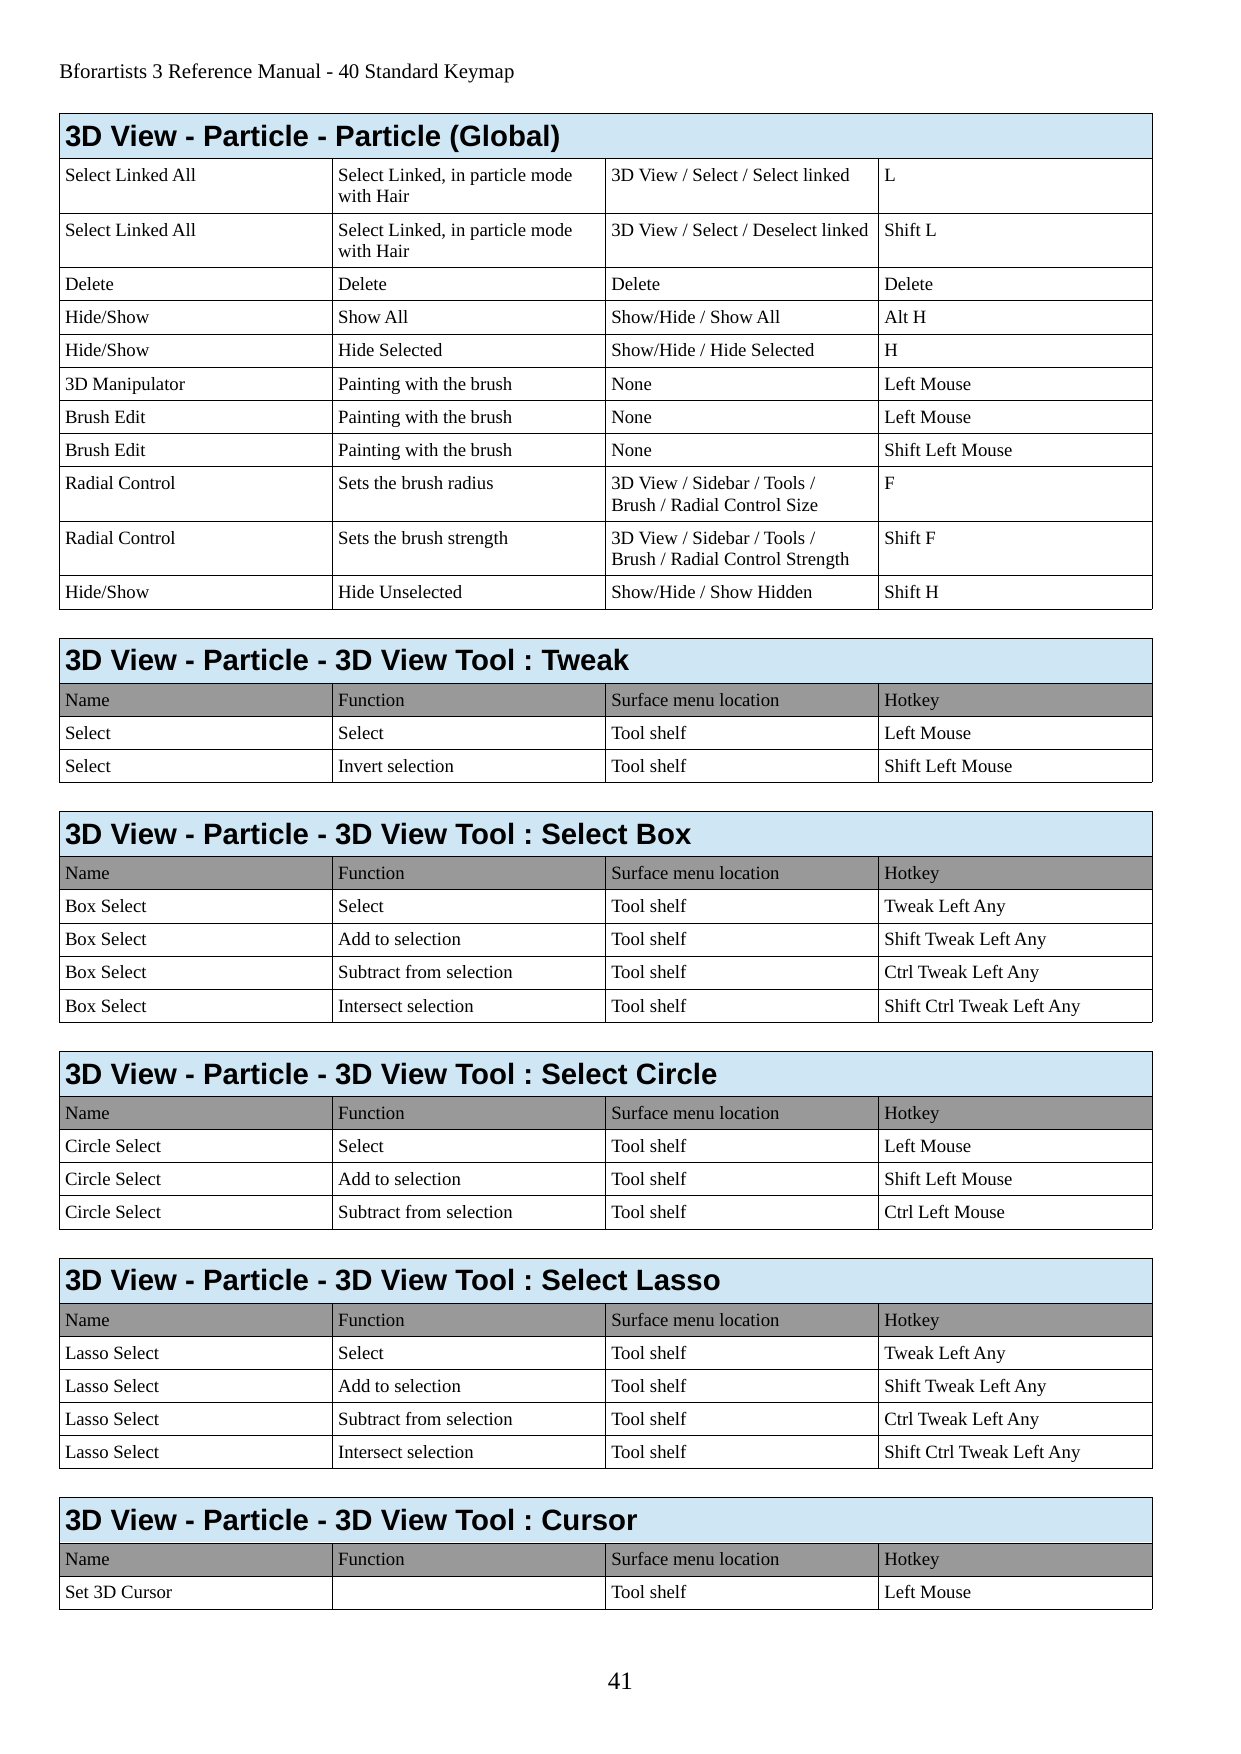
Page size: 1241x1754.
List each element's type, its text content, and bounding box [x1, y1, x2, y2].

table_cell Add to selection [333, 924, 605, 956]
table_cell 3D Manipulator [60, 368, 332, 400]
table_cell Show/Hide / Show Hidden [606, 576, 878, 608]
table_cell Circle Select [60, 1196, 332, 1228]
table_header 3D View - Particle - 3D View Tool : Select Lasso [60, 1259, 1152, 1303]
table_cell 3D View / Select / Deselect linked [606, 214, 878, 267]
table_cell Tool shelf [606, 1577, 878, 1609]
table_cell 3D View / Sidebar / Tools / Brush / Radial Control Strength [606, 522, 878, 575]
table_cell Hotkey [879, 857, 1152, 889]
table_cell Shift L [879, 214, 1152, 267]
table_cell 3D View / Select / Select linked [606, 159, 878, 213]
table_cell Shift Tweak Left Any [879, 924, 1152, 956]
table_cell Lasso Select [60, 1370, 332, 1402]
table_cell Radial Control [60, 467, 332, 521]
table_cell Show All [333, 301, 605, 333]
table_cell Left Mouse [879, 368, 1152, 400]
table_cell Tool shelf [606, 1436, 878, 1468]
table_cell Shift Tweak Left Any [879, 1370, 1152, 1402]
table_cell Shift Ctrl Tweak Left Any [879, 1436, 1152, 1468]
table_cell Tool shelf [606, 1163, 878, 1195]
table_cell Hotkey [879, 1304, 1152, 1336]
table_cell Painting with the brush [333, 434, 605, 466]
table_cell Brush Edit [60, 434, 332, 466]
table_cell Select Linked, in particle mode with Hair [333, 214, 605, 267]
table_cell Hotkey [879, 684, 1152, 716]
table_cell Ctrl Left Mouse [879, 1196, 1152, 1228]
table_cell Ctrl Tweak Left Any [879, 1403, 1152, 1435]
table_cell Function [333, 1304, 605, 1336]
table_cell Function [333, 857, 605, 889]
table_cell Tool shelf [606, 990, 878, 1022]
table_cell Painting with the brush [333, 401, 605, 433]
table_cell Sets the brush radius [333, 467, 605, 521]
table_cell Hotkey [879, 1544, 1152, 1576]
table_cell Box Select [60, 924, 332, 956]
table_cell Set 3D Cursor [60, 1577, 332, 1609]
table_cell Tool shelf [606, 1337, 878, 1369]
table_cell Surface menu location [606, 1097, 878, 1129]
table_cell Tool shelf [606, 717, 878, 749]
table_header 3D View - Particle - 3D View Tool : Select Box [60, 812, 1152, 856]
table_cell [333, 1577, 605, 1609]
table_cell Lasso Select [60, 1403, 332, 1435]
table_cell Add to selection [333, 1370, 605, 1402]
table_cell F [879, 467, 1152, 521]
table_header 3D View - Particle - 3D View Tool : Select Circle [60, 1052, 1152, 1096]
table_cell Select [60, 717, 332, 749]
table_cell Surface menu location [606, 1304, 878, 1336]
table_cell H [879, 335, 1152, 367]
table_cell Left Mouse [879, 401, 1152, 433]
table_cell Tool shelf [606, 750, 878, 782]
table_cell Hide/Show [60, 576, 332, 608]
table_cell Name [60, 1097, 332, 1129]
table_cell Subtract from selection [333, 1403, 605, 1435]
table_cell Circle Select [60, 1130, 332, 1162]
table_cell Hotkey [879, 1097, 1152, 1129]
table_cell Function [333, 1097, 605, 1129]
table_cell Hide Selected [333, 335, 605, 367]
table_cell Tool shelf [606, 1196, 878, 1228]
table_cell Sets the brush strength [333, 522, 605, 575]
table_cell Show/Hide / Hide Selected [606, 335, 878, 367]
table_cell Select [60, 750, 332, 782]
table_cell Tool shelf [606, 924, 878, 956]
table_cell Tool shelf [606, 1403, 878, 1435]
table_cell Shift Ctrl Tweak Left Any [879, 990, 1152, 1022]
table_cell Select Linked, in particle mode with Hair [333, 159, 605, 213]
table_cell Tool shelf [606, 957, 878, 989]
table_cell Lasso Select [60, 1337, 332, 1369]
table_cell Function [333, 684, 605, 716]
table_cell Invert selection [333, 750, 605, 782]
table_cell Name [60, 684, 332, 716]
table_cell Painting with the brush [333, 368, 605, 400]
table_cell Subtract from selection [333, 957, 605, 989]
table_cell Hide/Show [60, 335, 332, 367]
table_cell Circle Select [60, 1163, 332, 1195]
table_cell Brush Edit [60, 401, 332, 433]
table_cell Shift Left Mouse [879, 434, 1152, 466]
table_cell Tweak Left Any [879, 890, 1152, 922]
table_cell Left Mouse [879, 717, 1152, 749]
table_cell Surface menu location [606, 684, 878, 716]
table_cell Name [60, 1544, 332, 1576]
table_cell Function [333, 1544, 605, 1576]
table_cell Surface menu location [606, 857, 878, 889]
table_cell None [606, 368, 878, 400]
table_cell Select [333, 1337, 605, 1369]
table_header 3D View - Particle - 3D View Tool : Tweak [60, 639, 1152, 683]
table_cell Delete [333, 268, 605, 300]
table_cell Radial Control [60, 522, 332, 575]
table_cell Left Mouse [879, 1130, 1152, 1162]
table_cell Tool shelf [606, 1130, 878, 1162]
table_cell Name [60, 1304, 332, 1336]
table_cell Subtract from selection [333, 1196, 605, 1228]
table_cell None [606, 434, 878, 466]
table_cell None [606, 401, 878, 433]
table_cell Hide/Show [60, 301, 332, 333]
table_cell Ctrl Tweak Left Any [879, 957, 1152, 989]
table_cell Show/Hide / Show All [606, 301, 878, 333]
table_cell Shift Left Mouse [879, 1163, 1152, 1195]
table_cell Select Linked All [60, 159, 332, 213]
table_cell Intersect selection [333, 990, 605, 1022]
table_header 3D View - Particle - 3D View Tool : Cursor [60, 1498, 1152, 1542]
table_cell L [879, 159, 1152, 213]
table_header 3D View - Particle - Particle (Global) [60, 114, 1152, 158]
table_cell Box Select [60, 990, 332, 1022]
table_cell Lasso Select [60, 1436, 332, 1468]
table_cell Delete [879, 268, 1152, 300]
table_cell Box Select [60, 957, 332, 989]
table_cell Box Select [60, 890, 332, 922]
table_cell Delete [606, 268, 878, 300]
table_cell Hide Unselected [333, 576, 605, 608]
table_cell Select [333, 717, 605, 749]
table_cell Add to selection [333, 1163, 605, 1195]
table_cell Shift H [879, 576, 1152, 608]
table_cell Select [333, 890, 605, 922]
table_cell Delete [60, 268, 332, 300]
table_cell Select Linked All [60, 214, 332, 267]
table_cell Select [333, 1130, 605, 1162]
table_cell Tweak Left Any [879, 1337, 1152, 1369]
table_cell Shift Left Mouse [879, 750, 1152, 782]
table_cell Surface menu location [606, 1544, 878, 1576]
table_cell Name [60, 857, 332, 889]
table_cell Tool shelf [606, 1370, 878, 1402]
table_cell Tool shelf [606, 890, 878, 922]
table_cell 3D View / Sidebar / Tools / Brush / Radial Control Size [606, 467, 878, 521]
table_cell Left Mouse [879, 1577, 1152, 1609]
table_cell Intersect selection [333, 1436, 605, 1468]
table_cell Shift F [879, 522, 1152, 575]
table_cell Alt H [879, 301, 1152, 333]
